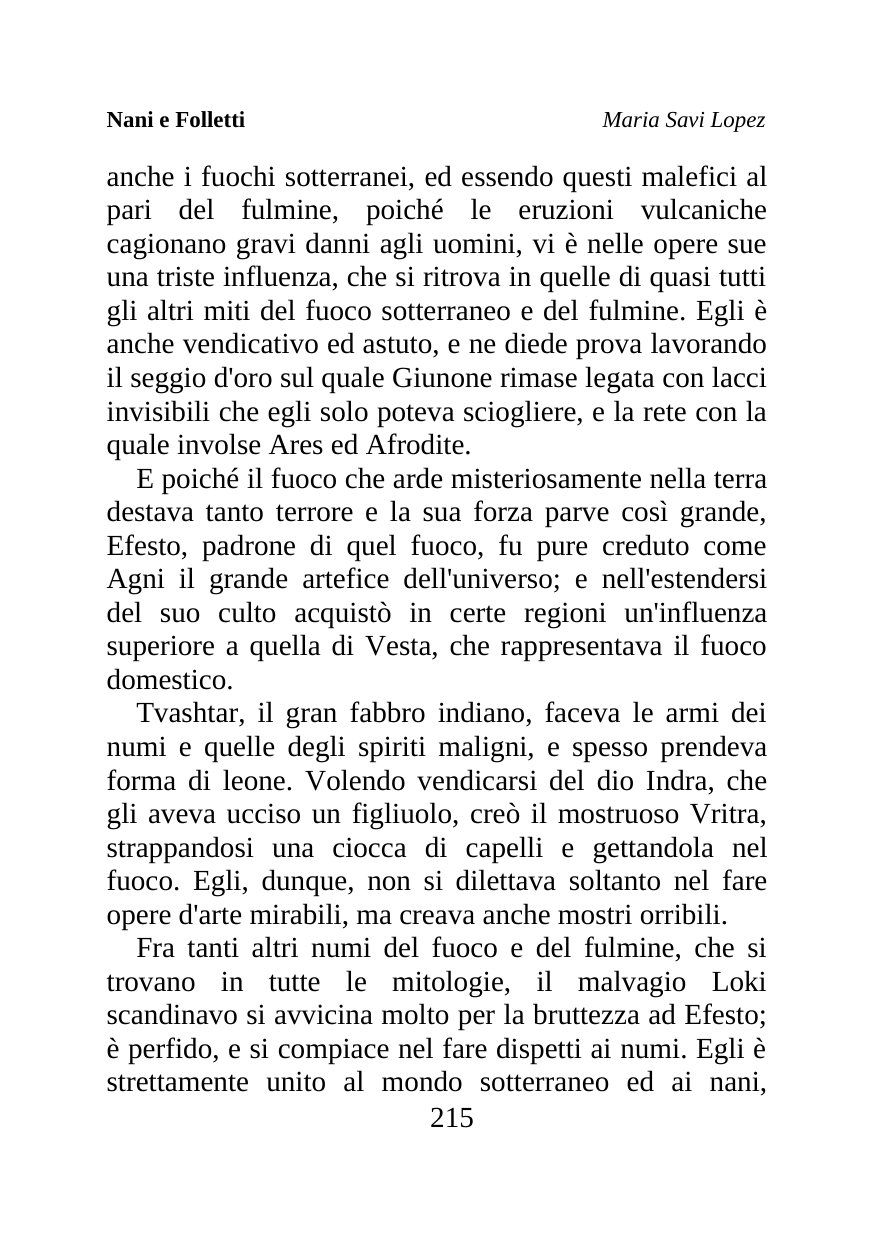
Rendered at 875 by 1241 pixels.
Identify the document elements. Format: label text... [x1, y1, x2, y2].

text Fra tanti altri numi del fuoco e del fulmine, che si trovano in tutte le mitologie, il malvagio Loki scandinavo si avvicina molto per la bruttezza ad Efesto; è perfido, e si compiace nel fare dispetti ai numi. Egli è strettamente unito al mondo sotterraneo ed ai nani, [106, 930, 768, 1098]
text Tvashtar, il gran fabbro indiano, faceva le armi dei numi e quelle degli spiriti maligni, e spesso prendeva forma di leone. Volendo vendicarsi del dio Indra, che gli aveva ucciso un figliuolo, creò il mostruoso Vritra, strappandosi una ciocca di capelli e gettandola nel fuoco. Egli, dunque, non si dilettava soltanto nel fare opere d'arte mirabili, ma creava anche mostri orribili. [106, 696, 768, 930]
text anche i fuochi sotterranei, ed essendo questi malefici al pari del fulmine, poiché le eruzioni vulcaniche cagionano gravi danni agli uomini, vi è nelle opere sue una triste influenza, che si ritrova in quelle di quasi tutti gli altri miti del fuoco sotterraneo e del fulmine. Egli è anche vendicativo ed astuto, e ne diede prova lavorando il seggio d'oro sul quale Giunone rimase legata con lacci invisibili che egli solo poteva sciogliere, e la rete con la quale involse Ares ed Afrodite. [106, 159, 768, 461]
text E poiché il fuoco che arde misteriosamente nella terra destava tanto terrore e la sua forza parve così grande, Efesto, padrone di quel fuoco, fu pure creduto come Agni il grande artefice dell'universo; e nell'estendersi del suo culto acquistò in certe regioni un'influenza superiore a quella di Vesta, che rappresentava il fuoco domestico. [106, 461, 768, 696]
